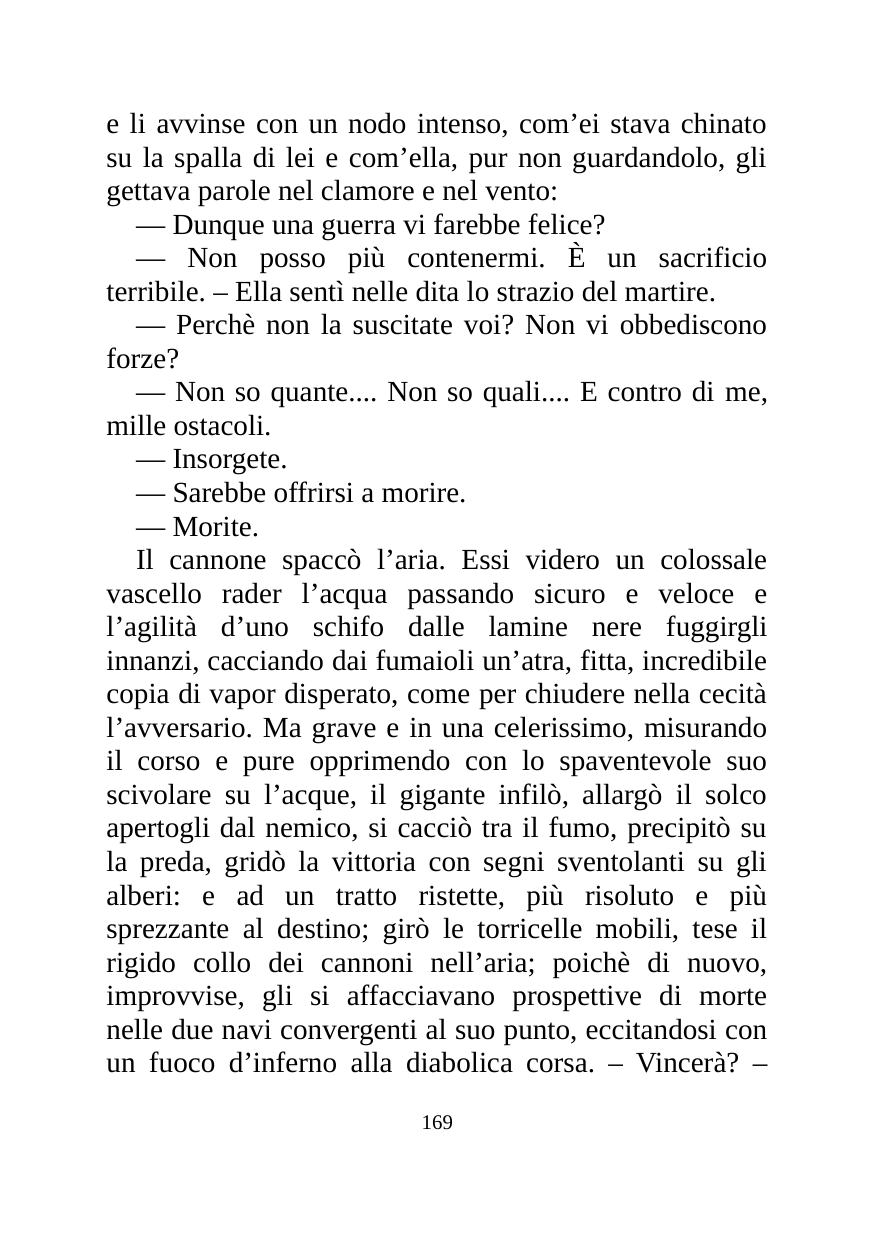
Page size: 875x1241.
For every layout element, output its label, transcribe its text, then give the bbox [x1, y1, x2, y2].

text — Non so quante.... Non so quali.... E contro di me, mille ostacoli. [106, 374, 768, 442]
text — Perchè non la suscitate voi? Non vi obbediscono forze? [106, 307, 768, 374]
text — Sarebbe offrirsi a morire. [106, 475, 768, 509]
text — Dunque una guerra vi farebbe felice? [106, 207, 768, 240]
text — Insorgete. [106, 442, 768, 475]
text Il cannone spaccò l’aria. Essi videro un colossale vascello rader l’acqua passando sicuro e veloce e l’agilità d’uno schifo dalle lamine nere fuggirgli innanzi, cacciando dai fumaioli un’atra, fitta, incredibile copia di vapor disperato, come per chiudere nella cecità l’avversario. Ma grave e in una celerissimo, misurando il corso e pure opprimendo con lo spaventevole suo scivolare su l’acque, il gigante infilò, allargò il solco apertogli dal nemico, si cacciò tra il fumo, precipitò su la preda, gridò la vittoria con segni sventolanti su gli alberi: e ad un tratto ristette, più risoluto e più sprezzante al destino; girò le torricelle mobili, tese il rigido collo dei cannoni nell’aria; poichè di nuovo, improvvise, gli si affacciavano prospettive di morte nelle due navi convergenti al suo punto, eccitandosi con un fuoco d’inferno alla diabolica corsa. – Vincerà? – [106, 542, 768, 1079]
text — Morite. [106, 509, 768, 542]
text — Non posso più contenermi. È un sacrificio terribile. – Ella sentì nelle dita lo strazio del martire. [106, 240, 768, 307]
text e li avvinse con un nodo intenso, com’ei stava chinato su la spalla di lei e com’ella, pur non guardandolo, gli gettava parole nel clamore e nel vento: [106, 106, 768, 207]
